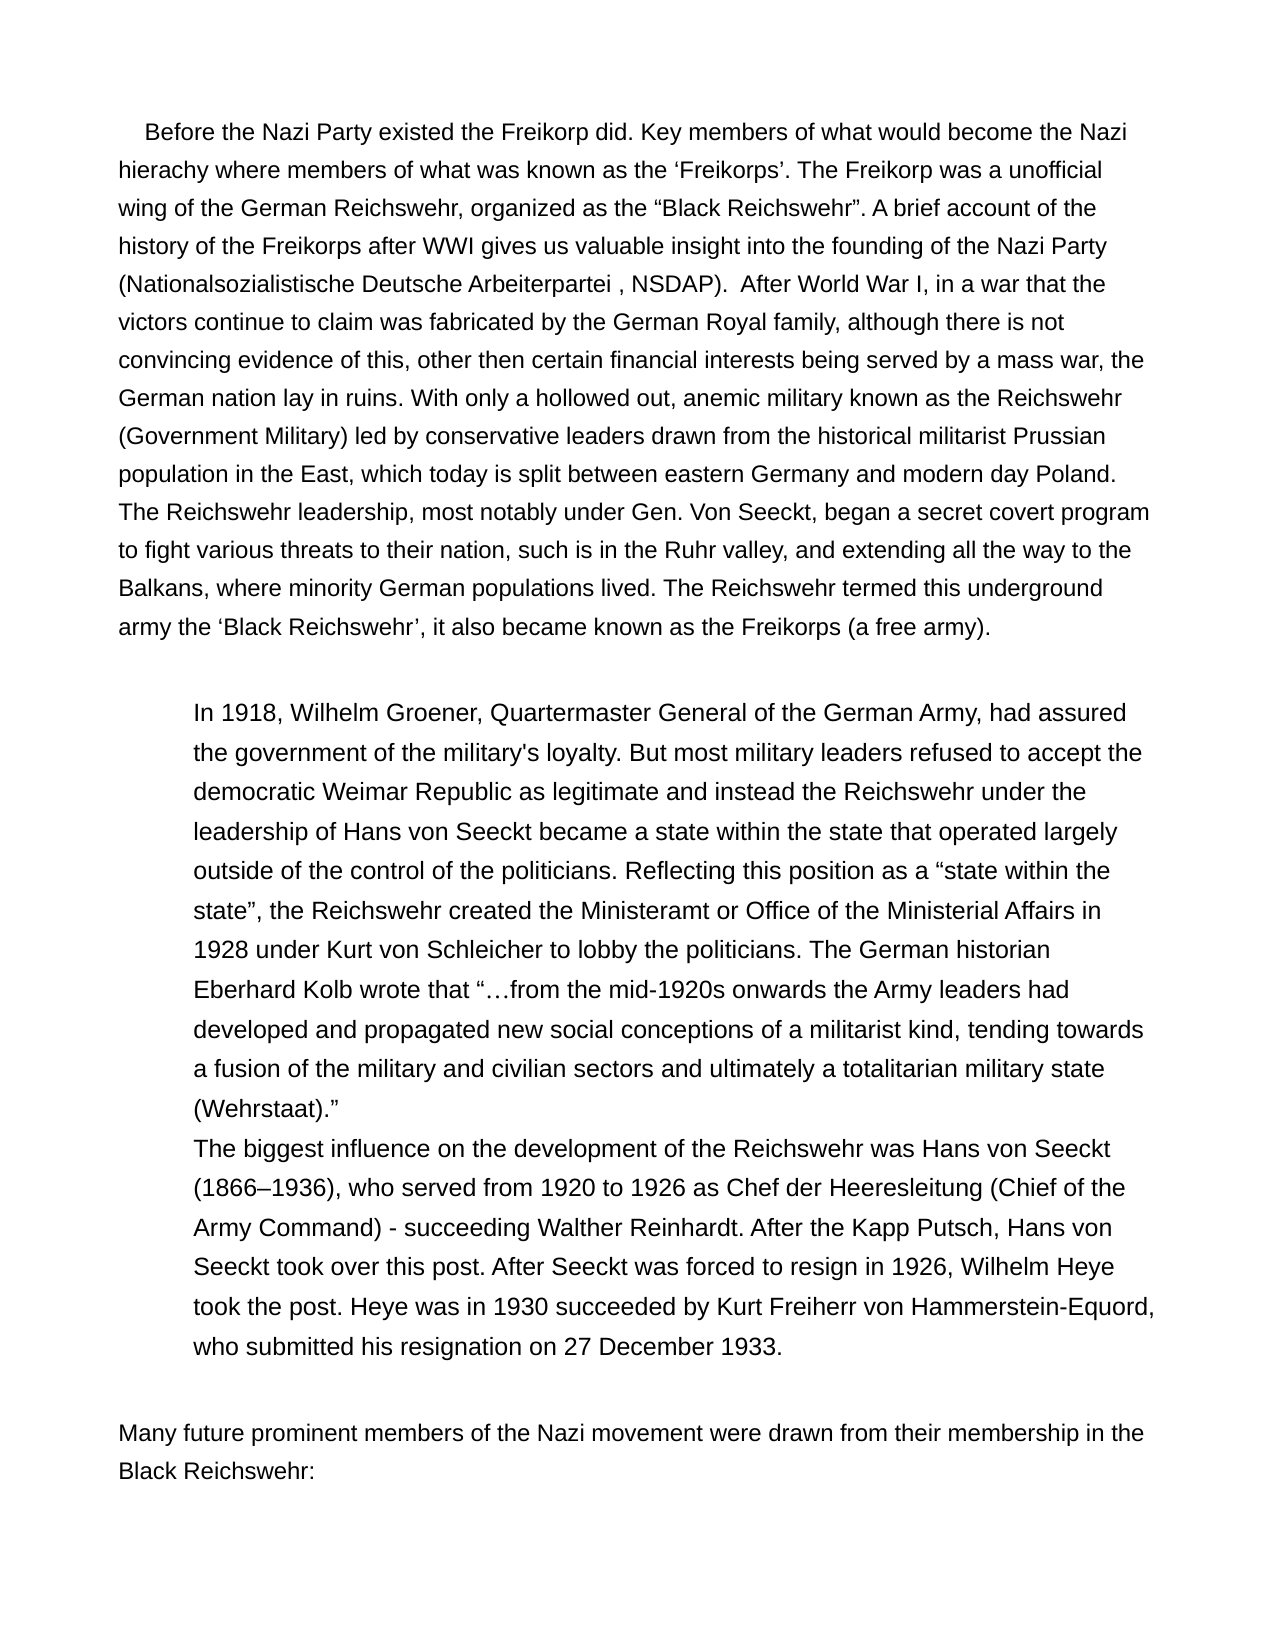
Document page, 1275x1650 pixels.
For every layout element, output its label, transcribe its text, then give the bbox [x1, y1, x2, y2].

text The biggest influence on the development of the Reichswehr was Hans von Seeckt (1866–1936), who served from 1920 to 1926 as Chef der Heeresleitung (Chief of the Army Command) - succeeding Walther Reinhardt. After the Kapp Putsch, Hans von Seeckt took over this post. After Seeckt was forced to resign in 1926, Wilhelm Heye took the post. Heye was in 1930 succeeded by Kurt Freiherr von Hammerstein-Equord, who submitted his resignation on 27 December 1933. [193, 1133, 1157, 1360]
text Before the Nazi Party existed the Freikorp did. Key members of what would become the Nazi hierachy where members of what was known as the ‘Freikorps’. The Freikorp was a unofficial wing of the German Reichswehr, organized as the “Black Reichswehr”. A brief account of the history of the Freikorps after WWI gives us valuable insight into the founding of the Nazi Party (Nationalsozialistische Deutsche Arbeiterpartei , NSDAP). After World War I, in a war that the victors continue to claim was fabricated by the German Royal family, although there is not convincing evidence of this, other then certain financial interests being served by a mass war, the German nation lay in ruins. With only a hollowed out, anemic military known as the Reichswehr (Government Military) led by conservative leaders drawn from the historical militarist Prussian population in the East, which today is split between eastern Germany and modern day Poland. The Reichswehr leadership, most notably under Gen. Von Seeckt, began a secret covert program to fight various threats to their nation, such is in the Ruhr valley, and extending all the way to the Balkans, where minority German populations lived. The Reichswehr termed this underground army the ‘Black Reichswehr’, it also became known as the Freikorps (a free army). [118, 118, 1157, 640]
text Many future prominent members of the Nazi movement were drawn from their membership in the Black Reichswehr: [118, 1419, 1157, 1484]
text In 1918, Wilhelm Groener, Quartermaster General of the German Army, had assured the government of the military's loyalty. But most military leaders refused to accept the democratic Weimar Republic as legitimate and instead the Reichswehr under the leadership of Hans von Seeckt became a state within the state that operated largely outside of the control of the politicians. Reflecting this position as a “state within the state”, the Reichswehr created the Ministeramt or Office of the Ministerial Affairs in 1928 under Kurt von Schleicher to lobby the politicians. The German historian Eberhard Kolb wrote that “…from the mid-1920s onwards the Army leaders had developed and propagated new social conceptions of a militarist kind, tending towards a fusion of the military and civilian sectors and ultimately a totalitarian military state (Wehrstaat).” [193, 698, 1157, 1123]
